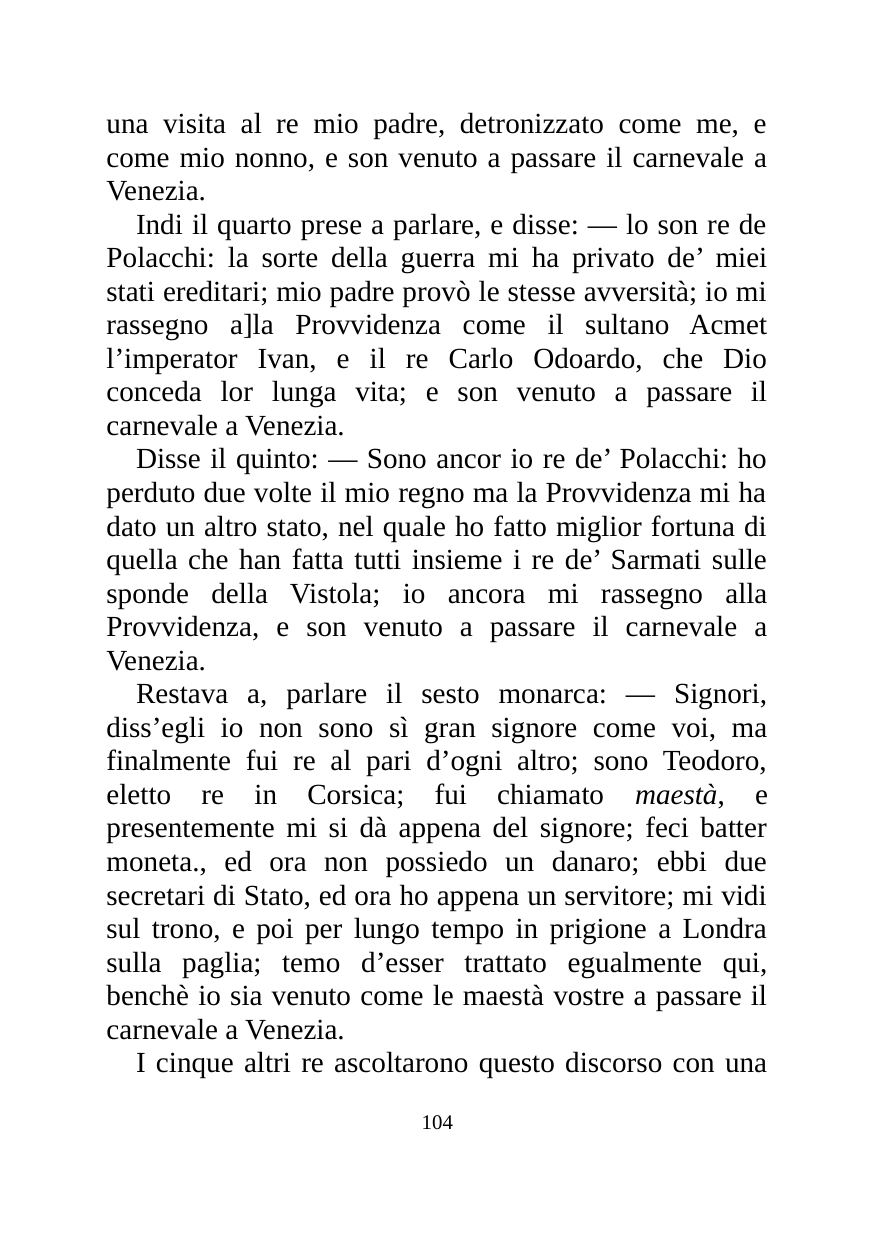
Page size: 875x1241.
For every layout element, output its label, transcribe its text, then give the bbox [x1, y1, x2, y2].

text Indi il quarto prese a parlare, e disse: — lo son re de Polacchi: la sorte della guerra mi ha privato de’ miei stati ereditari; mio padre provò le stesse avversità; io mi rassegno a]la Provvidenza come il sultano Acmet l’imperator Ivan, e il re Carlo Odoardo, che Dio conceda lor lunga vita; e son venuto a passare il carnevale a Venezia. [106, 207, 768, 442]
text I cinque altri re ascoltarono questo discorso con una [106, 1045, 768, 1079]
text Disse il quinto: — Sono ancor io re de’ Polacchi: ho perduto due volte il mio regno ma la Provvidenza mi ha dato un altro stato, nel quale ho fatto miglior fortuna di quella che han fatta tutti insieme i re de’ Sarmati sulle sponde della Vistola; io ancora mi rassegno alla Provvidenza, e son venuto a passare il carnevale a Venezia. [106, 442, 768, 676]
text una visita al re mio padre, detronizzato come me, e come mio nonno, e son venuto a passare il carnevale a Venezia. [106, 106, 768, 207]
text Restava a, parlare il sesto monarca: — Signori, diss’egli io non sono sì gran signore come voi, ma finalmente fui re al pari d’ogni altro; sono Teodoro, eletto re in Corsica; fui chiamato maestà, e presentemente mi si dà appena del signore; feci batter moneta., ed ora non possiedo un danaro; ebbi due secretari di Stato, ed ora ho appena un servitore; mi vidi sul trono, e poi per lungo tempo in prigione a Londra sulla paglia; temo d’esser trattato egualmente qui, benchè io sia venuto come le maestà vostre a passare il carnevale a Venezia. [106, 676, 768, 1045]
